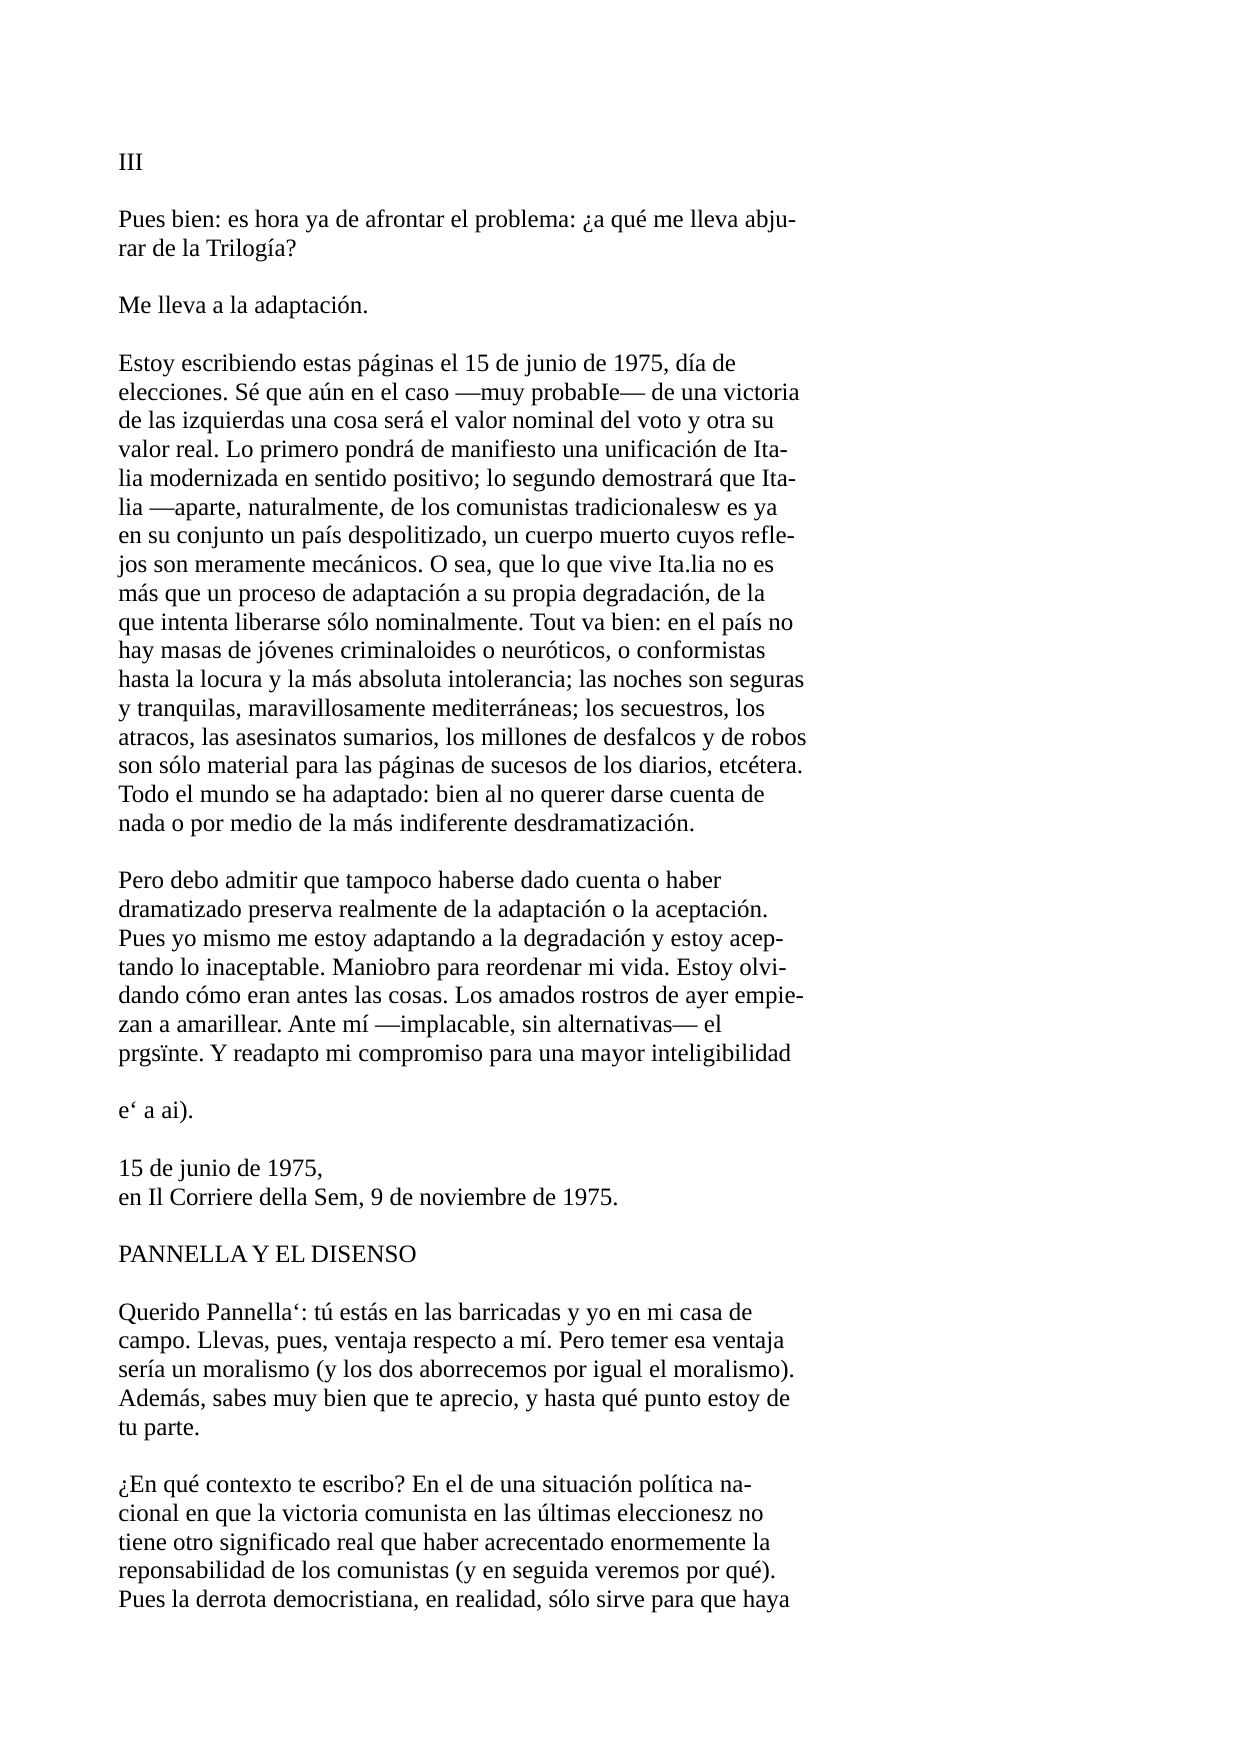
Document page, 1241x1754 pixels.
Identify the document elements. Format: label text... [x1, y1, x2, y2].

text lia modernizada en sentido positivo; lo segundo demostrará que Ita- [118, 463, 1122, 492]
text tiene otro significado real que haber acrecentado enormemente la [118, 1527, 1122, 1556]
text rar de la Trilogía? [118, 233, 1122, 262]
text Pues la derrota democristiana, en realidad, sólo sirve para que haya [118, 1584, 1122, 1613]
text Estoy escribiendo estas páginas el 15 de junio de 1975, día de [118, 348, 1122, 377]
text en su conjunto un país despolitizado, un cuerpo muerto cuyos refle- [118, 521, 1122, 549]
text nada o por medio de la más indiferente desdramatización. [118, 808, 1122, 837]
text zan a amarillear. Ante mí —implacable, sin alternativas— el [118, 1009, 1122, 1038]
text son sólo material para las páginas de sucesos de los diarios, etcétera. [118, 751, 1122, 779]
text cional en que la victoria comunista en las últimas eleccionesz no [118, 1498, 1122, 1527]
text e‘ a ai). [118, 1096, 1122, 1124]
text III [118, 147, 1122, 176]
text ¿En qué contexto te escribo? En el de una situación política na- [118, 1469, 1122, 1498]
text lia —aparte, naturalmente, de los comunistas tradicionalesw es ya [118, 492, 1122, 521]
text dramatizado preserva realmente de la adaptación o la aceptación. [118, 894, 1122, 923]
text tu parte. [118, 1412, 1122, 1441]
text elecciones. Sé que aún en el caso —muy probabIe— de una victoria [118, 377, 1122, 406]
text de las izquierdas una cosa será el valor nominal del voto y otra su [118, 406, 1122, 434]
text dando cómo eran antes las cosas. Los amados rostros de ayer empie- [118, 981, 1122, 1009]
text prgsïnte. Y readapto mi compromiso para una mayor inteligibilidad [118, 1038, 1122, 1067]
text que intenta liberarse sólo nominalmente. Tout va bien: en el país no [118, 607, 1122, 636]
text hasta la locura y la más absoluta intolerancia; las noches son seguras [118, 664, 1122, 693]
text Además, sabes muy bien que te aprecio, y hasta qué punto estoy de [118, 1383, 1122, 1412]
text Pues bien: es hora ya de afrontar el problema: ¿a qué me lleva abju- [118, 204, 1122, 233]
text atracos, las asesinatos sumarios, los millones de desfalcos y de robos [118, 722, 1122, 751]
text campo. Llevas, pues, ventaja respecto a mí. Pero temer esa ventaja [118, 1326, 1122, 1354]
text y tranquilas, maravillosamente mediterráneas; los secuestros, los [118, 693, 1122, 722]
text sería un moralismo (y los dos aborrecemos por igual el moralismo). [118, 1354, 1122, 1383]
text Pues yo mismo me estoy adaptando a la degradación y estoy acep- [118, 923, 1122, 952]
text 15 de junio de 1975, [118, 1153, 1122, 1182]
text tando lo inaceptable. Maniobro para reordenar mi vida. Estoy olvi- [118, 952, 1122, 981]
text Todo el mundo se ha adaptado: bien al no querer darse cuenta de [118, 779, 1122, 808]
text más que un proceso de adaptación a su propia degradación, de la [118, 578, 1122, 607]
text en Il Corriere della Sem, 9 de noviembre de 1975. [118, 1182, 1122, 1211]
text valor real. Lo primero pondrá de manifiesto una unificación de Ita- [118, 434, 1122, 463]
text Me lleva a la adaptación. [118, 291, 1122, 319]
text PANNELLA Y EL DISENSO [118, 1239, 1122, 1268]
text Querido Pannella‘: tú estás en las barricadas y yo en mi casa de [118, 1297, 1122, 1326]
text hay masas de jóvenes criminaloides o neuróticos, o conformistas [118, 636, 1122, 664]
text jos son meramente mecánicos. O sea, que lo que vive Ita.lia no es [118, 549, 1122, 578]
text reponsabilidad de los comunistas (y en seguida veremos por qué). [118, 1556, 1122, 1584]
text Pero debo admitir que tampoco haberse dado cuenta o haber [118, 866, 1122, 894]
